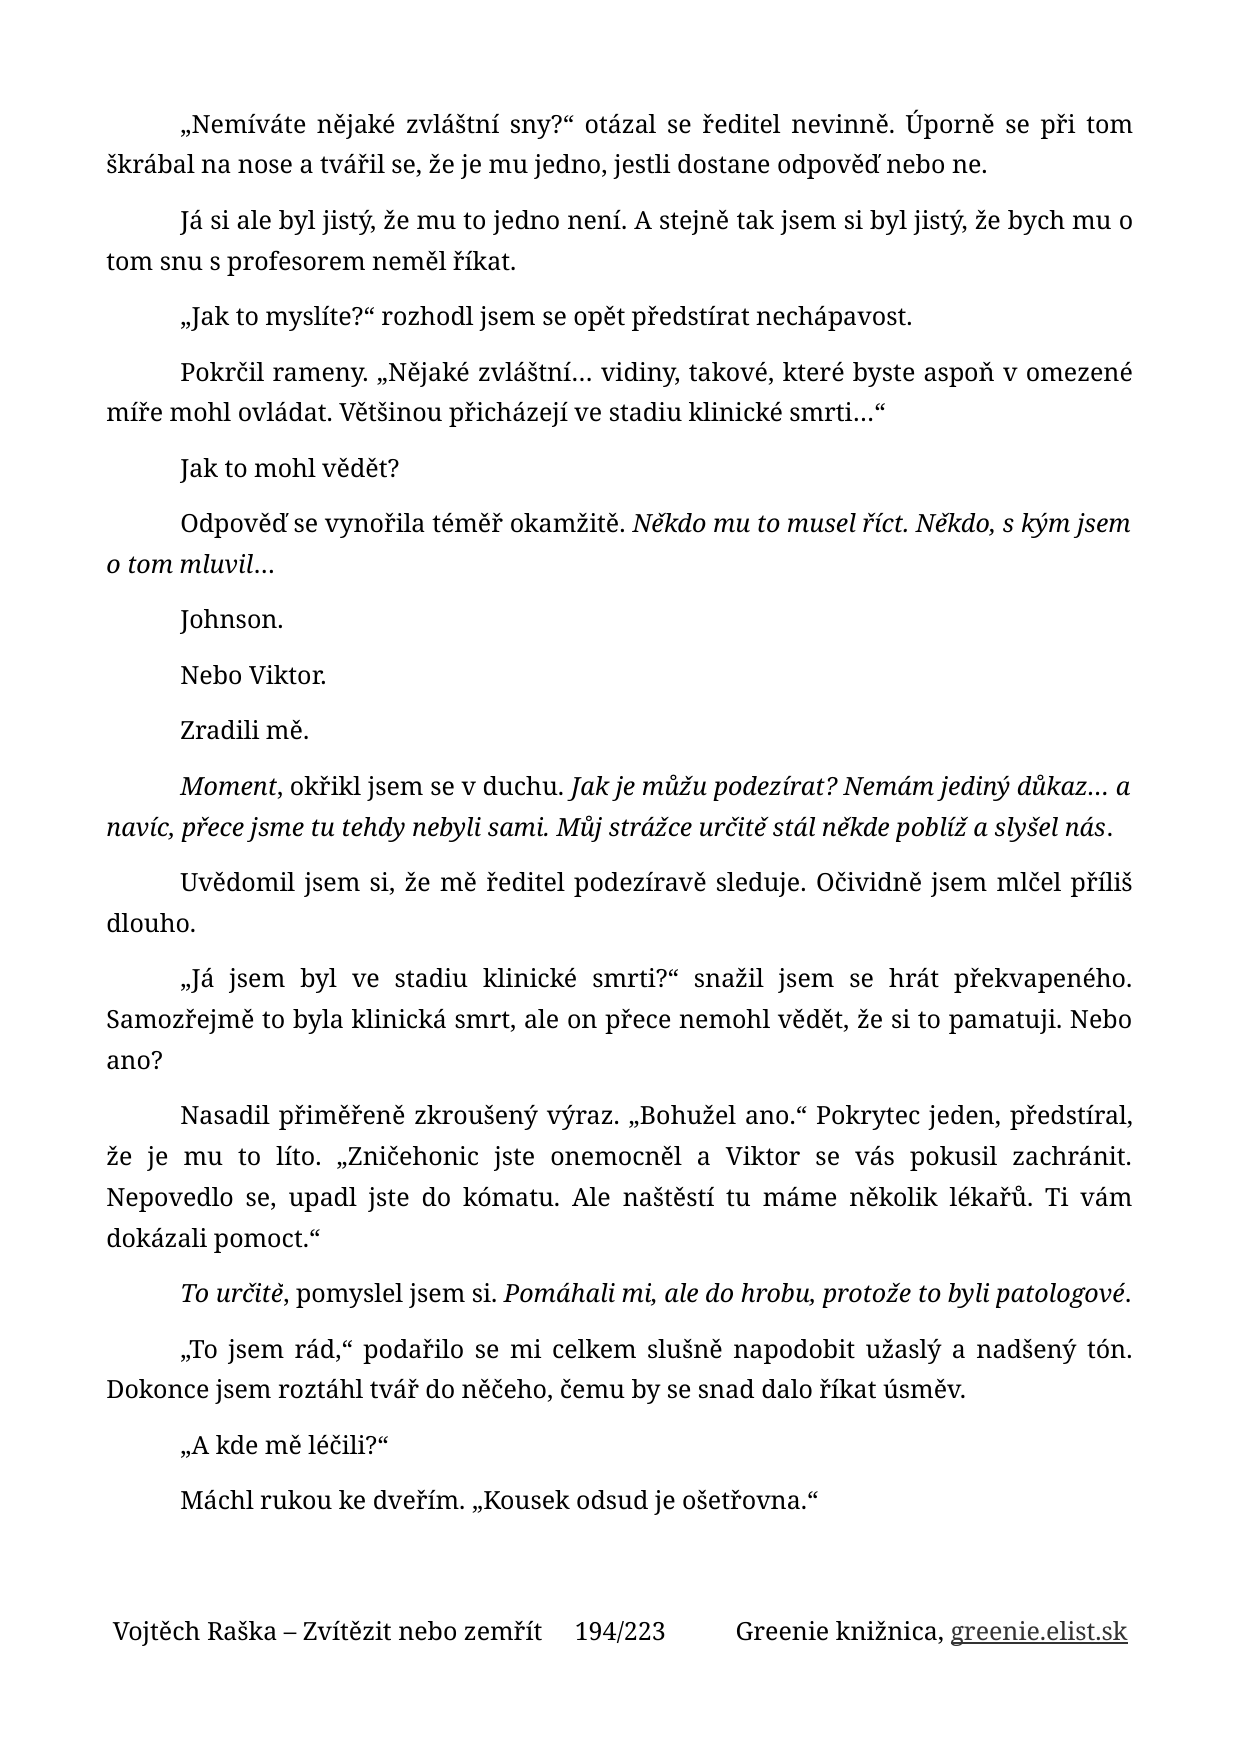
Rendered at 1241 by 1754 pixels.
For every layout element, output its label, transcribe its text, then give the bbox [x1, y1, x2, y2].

text „Nemíváte nějaké zvláštní sny?“ otázal se ředitel nevinně. Úporně se při tom škrábal na nose a tvářil se, že je mu jedno, jestli dostane odpověď nebo ne. [106, 106, 1134, 181]
text „Já jsem byl ve stadiu klinické smrti?“ snažil jsem se hrát překvapeného. Samozřejmě to byla klinická smrt, ale on přece nemohl vědět, že si to pamatuji. Nebo ano? [106, 961, 1134, 1077]
text Jak to mohl vědět? [106, 450, 1134, 484]
text Uvědomil jsem si, že mě ředitel podezíravě sleduje. Očividně jsem mlčel příliš dlouho. [106, 864, 1134, 939]
text „Jak to myslíte?“ rozhodl jsem se opět předstírat nechápavost. [106, 299, 1134, 333]
text Zradili mě. [106, 713, 1134, 747]
text „A kde mě léčili?“ [106, 1427, 1134, 1462]
text Pokrčil rameny. „Nějaké zvláštní… vidiny, takové, které byste aspoň v omezené míře mohl ovládat. Většinou přicházejí ve stadiu klinické smrti…“ [106, 354, 1134, 429]
text „To jsem rád,“ podařilo se mi celkem slušně napodobit užaslý a nadšený tón. Dokonce jsem roztáhl tvář do něčeho, čemu by se snad dalo říkat úsměv. [106, 1331, 1134, 1406]
text Moment, okřikl jsem se v duchu. Jak je můžu podezírat? Nemám jediný důkaz… a navíc, přece jsme tu tehdy nebyli sami. Můj strážce určitě stál někde poblíž a slyšel nás. [106, 768, 1134, 843]
text Máchl rukou ke dveřím. „Kousek odsud je ošetřovna.“ [106, 1483, 1134, 1517]
text Johnson. [106, 602, 1134, 636]
text To určitě, pomyslel jsem si. Pomáhali mi, ale do hrobu, protože to byli patologové. [106, 1276, 1134, 1310]
text Já si ale byl jistý, že mu to jedno není. A stejně tak jsem si byl jistý, že bych mu o tom snu s profesorem neměl říkat. [106, 202, 1134, 277]
text Nasadil přiměřeně zkroušený výraz. „Bohužel ano.“ Pokrytec jeden, předstíral, že je mu to líto. „Zničehonic jste onemocněl a Viktor se vás pokusil zachránit. Nepovedlo se, upadl jste do kómatu. Ale naštěstí tu máme několik lékařů. Ti vám dokázali pomoct.“ [106, 1098, 1134, 1254]
text Nebo Viktor. [106, 657, 1134, 692]
text Odpověď se vynořila téměř okamžitě. Někdo mu to musel říct. Někdo, s kým jsem o tom mluvil… [106, 506, 1134, 581]
